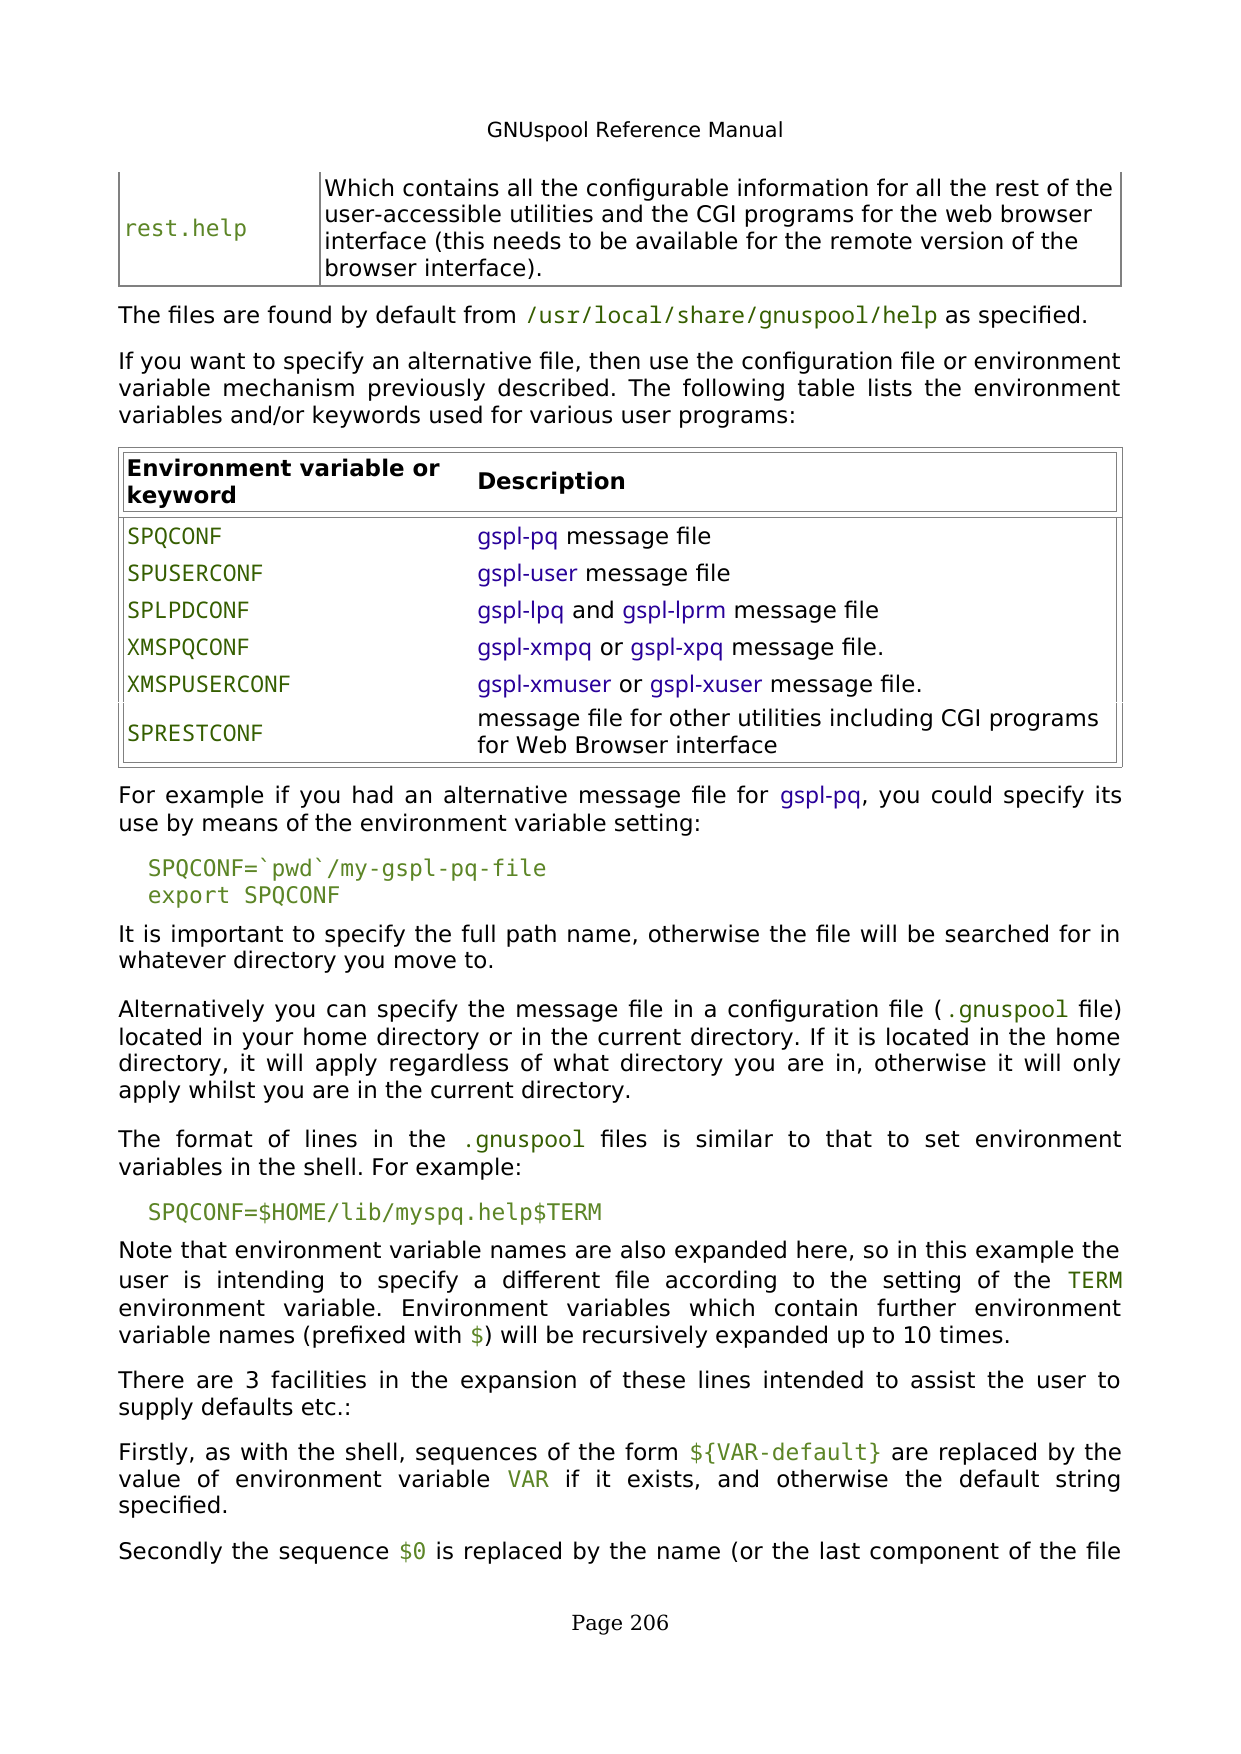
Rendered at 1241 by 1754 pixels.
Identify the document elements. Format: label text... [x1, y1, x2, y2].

text For example if you had an alternative message file for gspl-pq, you could specify its use by means of the environment variable setting: [118, 779, 1122, 837]
text The format of lines in the .gnuspool files is similar to that to set environment variables in the shell. For example: [118, 1122, 1122, 1181]
text If you want to specify an alternative file, then use the configuration file or environment variable mechanism previously described. The following table lists the environment variables and/or keywords used for various user programs: [118, 348, 1122, 428]
table_cell gspl-xmpq or gspl-xpq message file. [474, 628, 1116, 665]
table_cell Which contains all the configurable information for all the rest of the user-accessible utilities and the CGI programs for the web browser interface (this needs to be available for the remote version of the browser interface). [321, 172, 1120, 285]
table_cell SPLPDCONF [124, 591, 474, 628]
table_header Environment variable or keyword [119, 448, 474, 517]
table_cell [119, 518, 123, 554]
table_cell rest.help [120, 172, 319, 285]
table_cell XMSPUSERCONF [124, 665, 474, 702]
text Firstly, as with the shell, sequences of the form ${VAR-default} are replaced by the value of environment variable VAR if it exists, and otherwise the default string specified. [118, 1439, 1122, 1519]
text SPQCONF=$HOME/lib/myspq.help$TERM [148, 1199, 1122, 1226]
table_cell SPUSERCONF [124, 554, 474, 591]
table_cell SPQCONF [124, 518, 474, 554]
table_cell SPRESTCONF [119, 703, 474, 767]
table_cell gspl-xmuser or gspl-xuser message file. [474, 665, 1116, 702]
table_cell gspl-pq message file [474, 518, 1116, 554]
text Note that environment variable names are also expanded here, so in this example the user is intending to specify a different file according to the setting of the TERM environment variable. Environment variables which contain further environment variable names (prefixed with $) will be recursively expanded up to 10 times. [118, 1237, 1122, 1349]
table_cell gspl-user message file [474, 554, 1116, 591]
text SPQCONF=`pwd`/my-gspl-pq-file export SPQCONF [148, 855, 1122, 909]
text It is important to specify the full path name, otherwise the file will be searched for in whatever directory you move to. [118, 921, 1122, 974]
table_cell gspl-lpq and gspl-lprm message file [474, 591, 1116, 628]
table_header Description [474, 448, 1122, 517]
table_cell XMSPQCONF [124, 628, 474, 665]
text The files are found by default from /usr/local/share/gnuspool/help as specified. [118, 299, 1122, 330]
table_cell message file for other utilities including CGI programs for Web Browser interface [474, 703, 1122, 767]
text There are 3 facilities in the expansion of these lines intended to assist the user to supply defaults etc.: [118, 1367, 1122, 1421]
text Alternatively you can specify the message file in a configuration file (.gnuspool file) located in your home directory or in the current directory. If it is located in the home directory, it will apply regardless of what directory you are in, otherwise it will only apply whilst you are in the current directory. [118, 993, 1122, 1104]
text Secondly the sequence $0 is replaced by the name (or the last component of the file [118, 1538, 1122, 1564]
